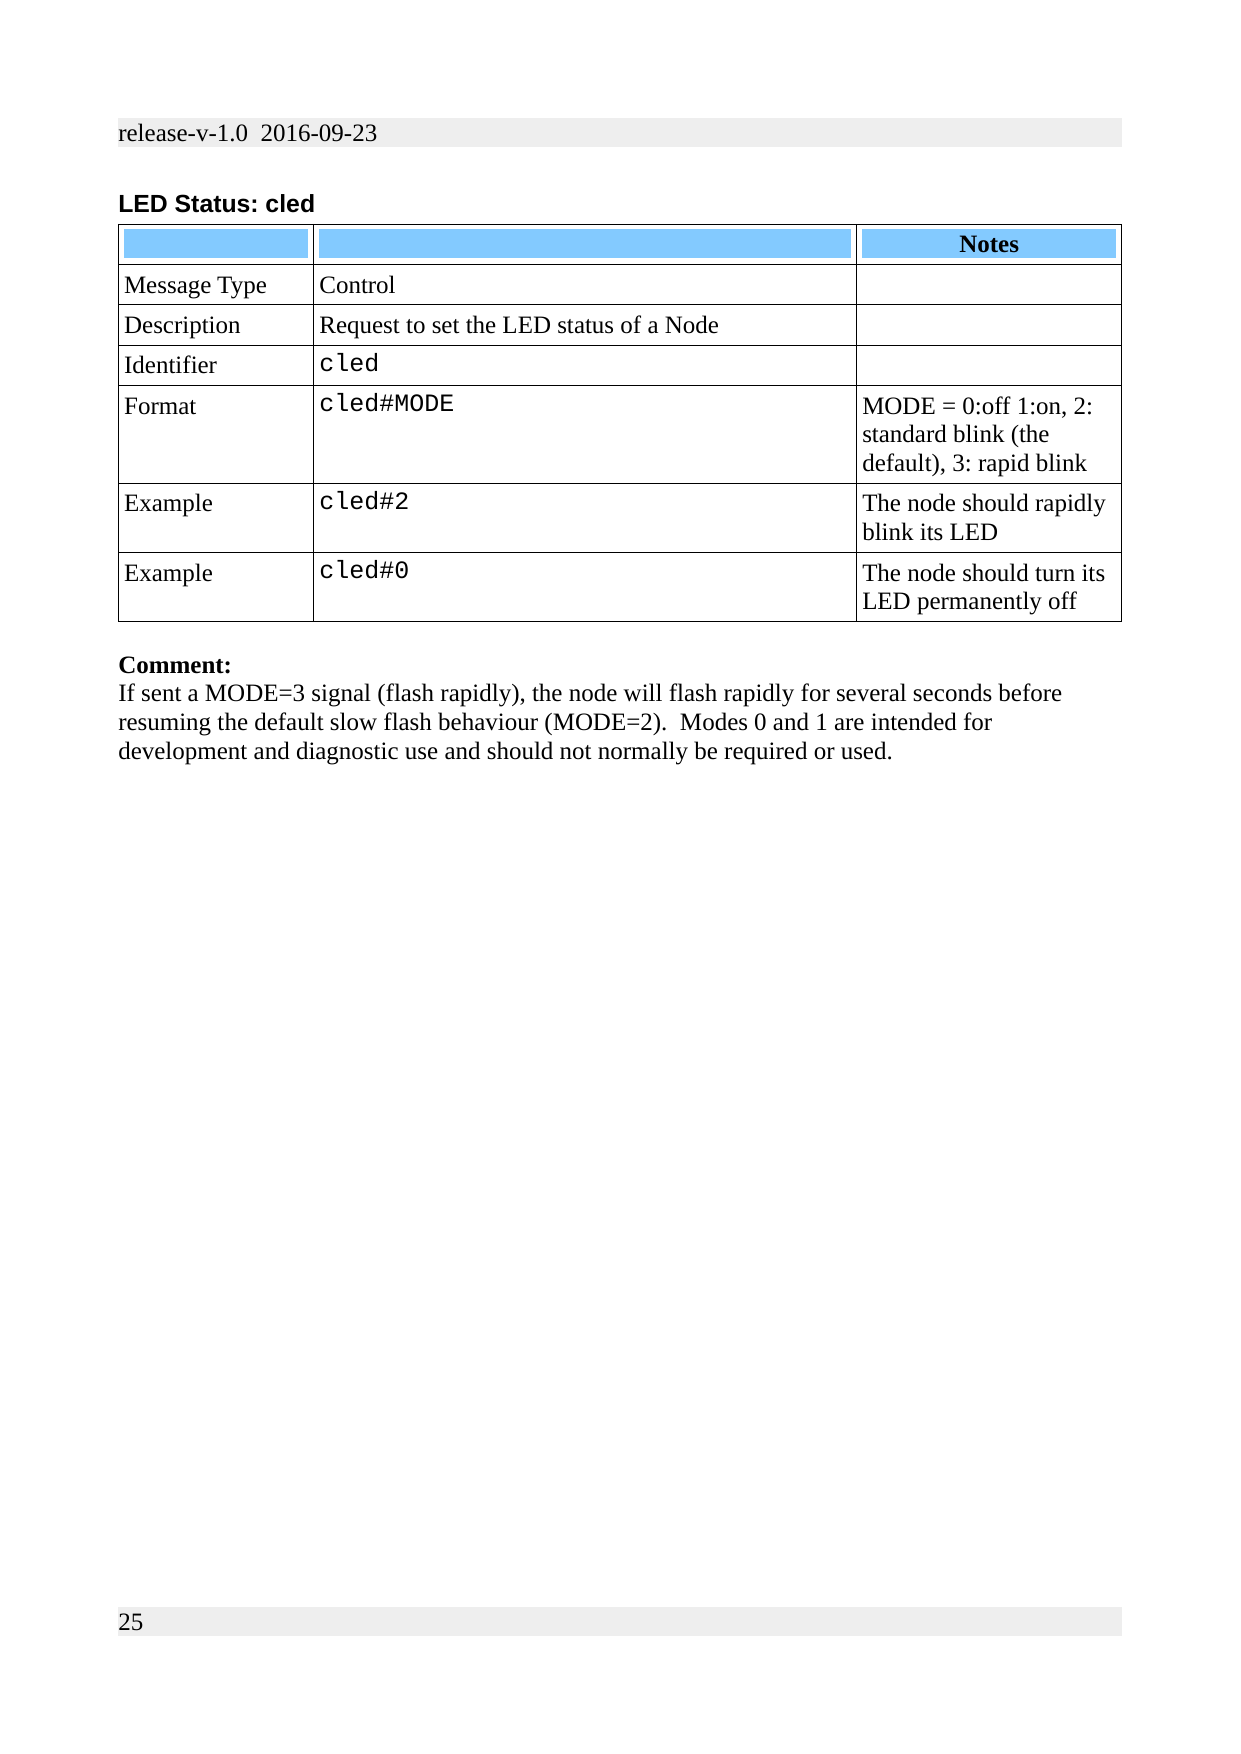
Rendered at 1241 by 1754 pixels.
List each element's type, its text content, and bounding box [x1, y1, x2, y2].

table_header The node should turn its LED permanently off [857, 553, 1121, 621]
table_cell Message Type [119, 265, 313, 304]
table_cell [857, 265, 1121, 304]
table_cell cled [314, 346, 856, 385]
table_cell [857, 346, 1121, 385]
table_cell cled#MODE [314, 386, 856, 483]
table_cell Example [119, 484, 313, 552]
table_cell MODE = 0:off 1:on, 2: standard blink (the default), 3: rapid blink [857, 386, 1121, 483]
subtitle LED Status: cled [118, 189, 1122, 217]
table_header cled#0 [314, 553, 856, 621]
table_header [119, 225, 313, 264]
text If sent a MODE=3 signal (flash rapidly), the node will flash rapidly for several seconds before resuming the default slow flash behaviour (MODE=2). Modes 0 and 1 are intended for development and diagnostic use and should not normally be required or used. [118, 678, 1122, 765]
table_cell Description [119, 305, 313, 344]
table_cell Format [119, 386, 313, 483]
text Comment: [118, 650, 1122, 678]
table_header [314, 225, 856, 264]
table_header Example [119, 553, 313, 621]
table_cell The node should rapidly blink its LED [857, 484, 1121, 552]
table_cell Identifier [119, 346, 313, 385]
table_cell [857, 305, 1121, 344]
table_cell Control [314, 265, 856, 304]
table_header Notes [857, 225, 1121, 264]
table_cell cled#2 [314, 484, 856, 552]
table_cell Request to set the LED status of a Node [314, 305, 856, 344]
